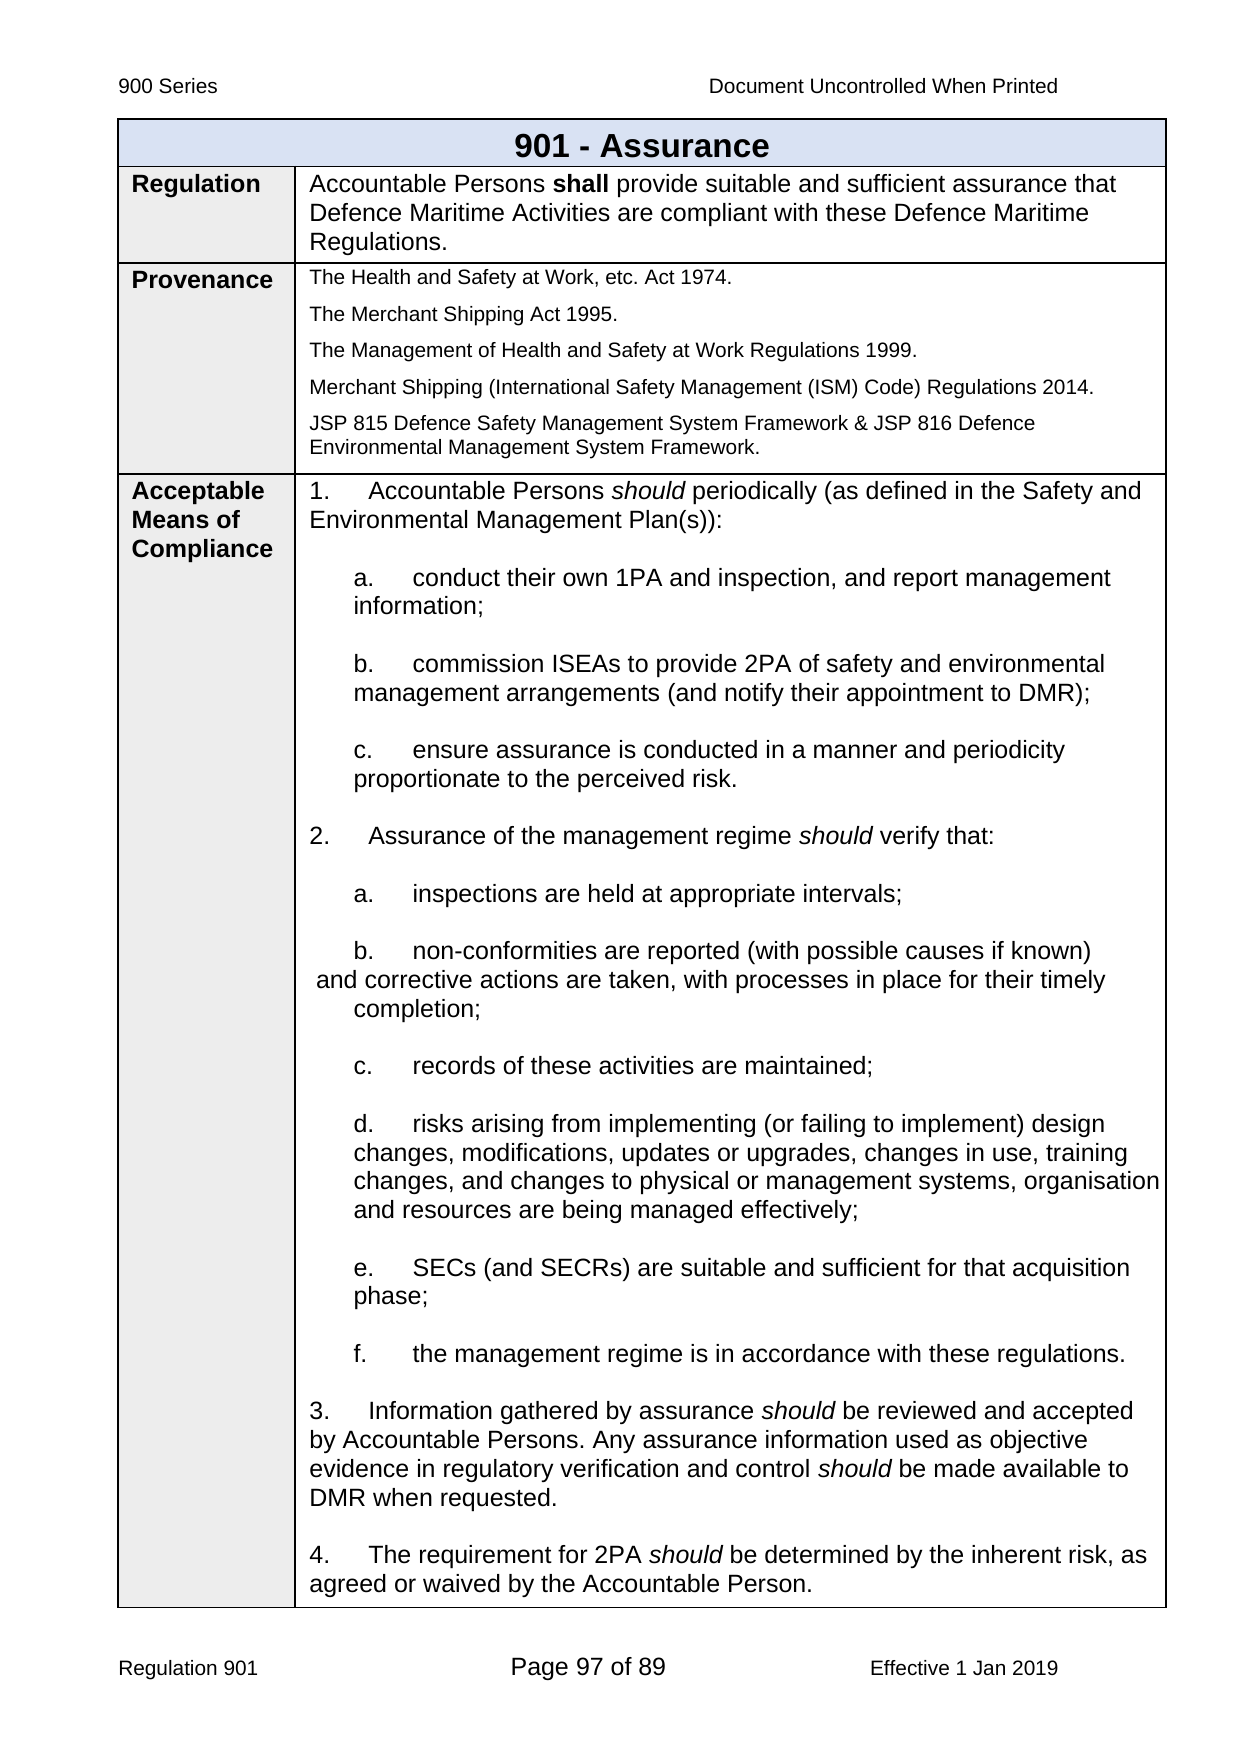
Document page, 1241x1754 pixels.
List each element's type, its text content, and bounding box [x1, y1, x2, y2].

table_cell Provenance [119, 264, 294, 473]
table_header 901 - Assurance [119, 120, 1165, 166]
table_cell The Health and Safety at Work, etc. Act 1974. The Merchant Shipping Act 1995. The Management of Health and Safety at Work Regulations 1999. Merchant Shipping (International Safety Management (ISM) Code) Regulations 2014. JSP 815 Defence Safety Management System Framework & JSP 816 Defence Environmental Management System Framework. [296, 264, 1165, 473]
table_cell Accountable Persons shall provide suitable and sufficient assurance that Defence Maritime Activities are compliant with these Defence Maritime Regulations. [296, 167, 1165, 262]
table_cell Regulation [119, 167, 294, 262]
table_cell Acceptable Means of Compliance [119, 475, 294, 1607]
table_cell Accountable Persons should periodically (as defined in the Safety and Environmental Management Plan(s)): conduct their own 1PA and inspection, and report management information; commission ISEAs to provide 2PA of safety and environmental management arrangements (and notify their appointment to DMR); ensure assurance is conducted in a manner and periodicity proportionate to the perceived risk. Assurance of the management regime should verify that: inspections are held at appropriate intervals; non-conformities are reported (with possible causes if known) and corrective actions are taken, with processes in place for their timely completion; records of these activities are maintained; risks arising from implementing (or failing to implement) design changes, modifications, updates or upgrades, changes in use, training changes, and changes to physical or management systems, organisation and resources are being managed effectively; SECs (and SECRs) are suitable and sufficient for that acquisition phase; the management regime is in accordance with these regulations. Information gathered by assurance should be reviewed and accepted by Accountable Persons. Any assurance information used as objective evidence in regulatory verification and control should be made available to DMR when requested. The requirement for 2PA should be determined by the inherent risk, as agreed or waived by the Accountable Person. [296, 475, 1165, 1607]
